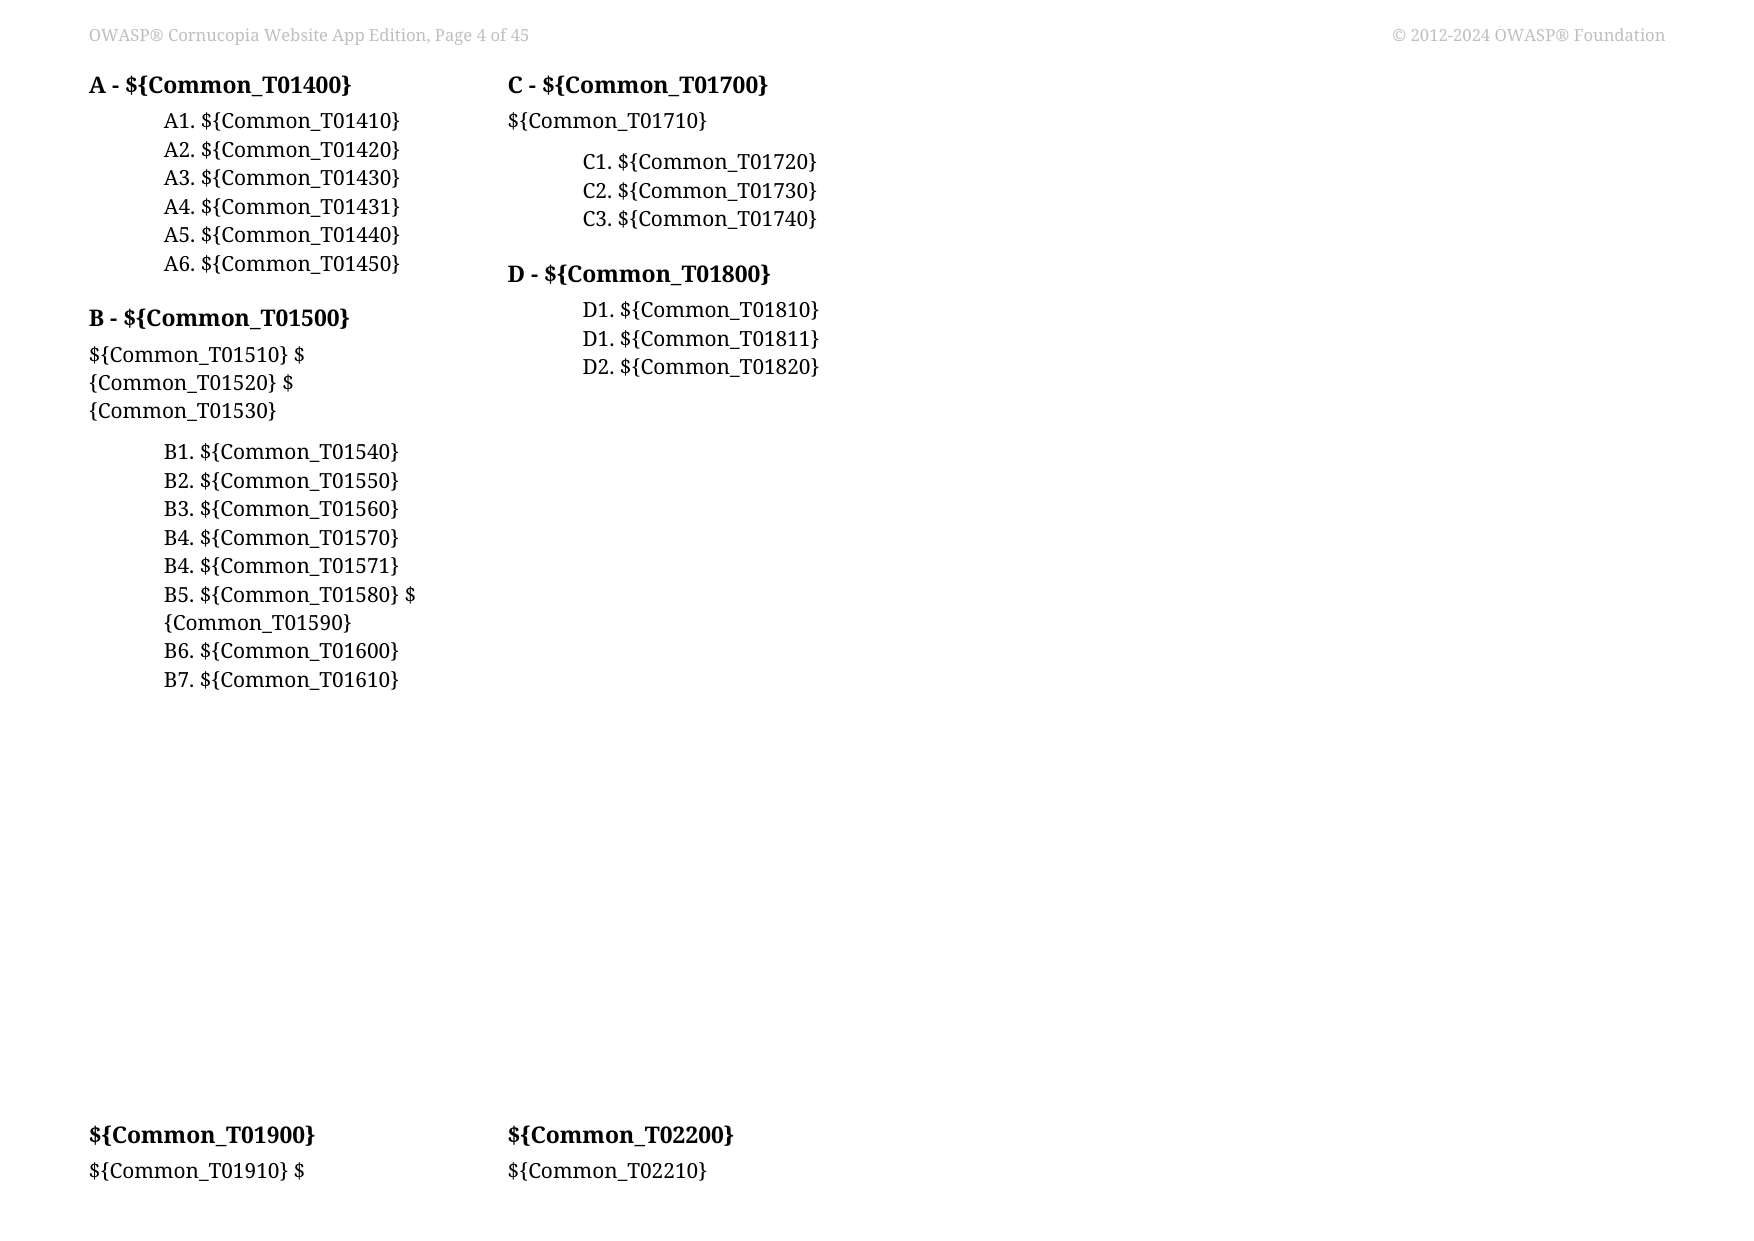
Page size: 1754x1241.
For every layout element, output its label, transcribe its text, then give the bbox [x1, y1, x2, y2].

table_header [466, 69, 496, 1119]
table_cell ${Common_T02200} ${Common_T02210} [496, 1119, 877, 1211]
table_cell [466, 1119, 496, 1211]
table_header C - ${Common_T01700} ${Common_T01710} C1. ${Common_T01720} C2. ${Common_T01730} C3. ${Common_T01740} D - ${Common_T01800} D1. ${Common_T01810} D1. ${Common_T01811} D2. ${Common_T01820} [496, 69, 877, 1119]
table_header A - ${Common_T01400} A1. ${Common_T01410} A2. ${Common_T01420} A3. ${Common_T01430} A4. ${Common_T01431} A5. ${Common_T01440} A6. ${Common_T01450} B - ${Common_T01500} ${Common_T01510} ${Common_T01520} ${Common_T01530} B1. ${Common_T01540} B2. ${Common_T01550} B3. ${Common_T01560} B4. ${Common_T01570} B4. ${Common_T01571} B5. ${Common_T01580} ${Common_T01590} B6. ${Common_T01600} B7. ${Common_T01610} [78, 69, 466, 1119]
table_cell ${Common_T01900} ${Common_T01910} $ [78, 1119, 466, 1211]
